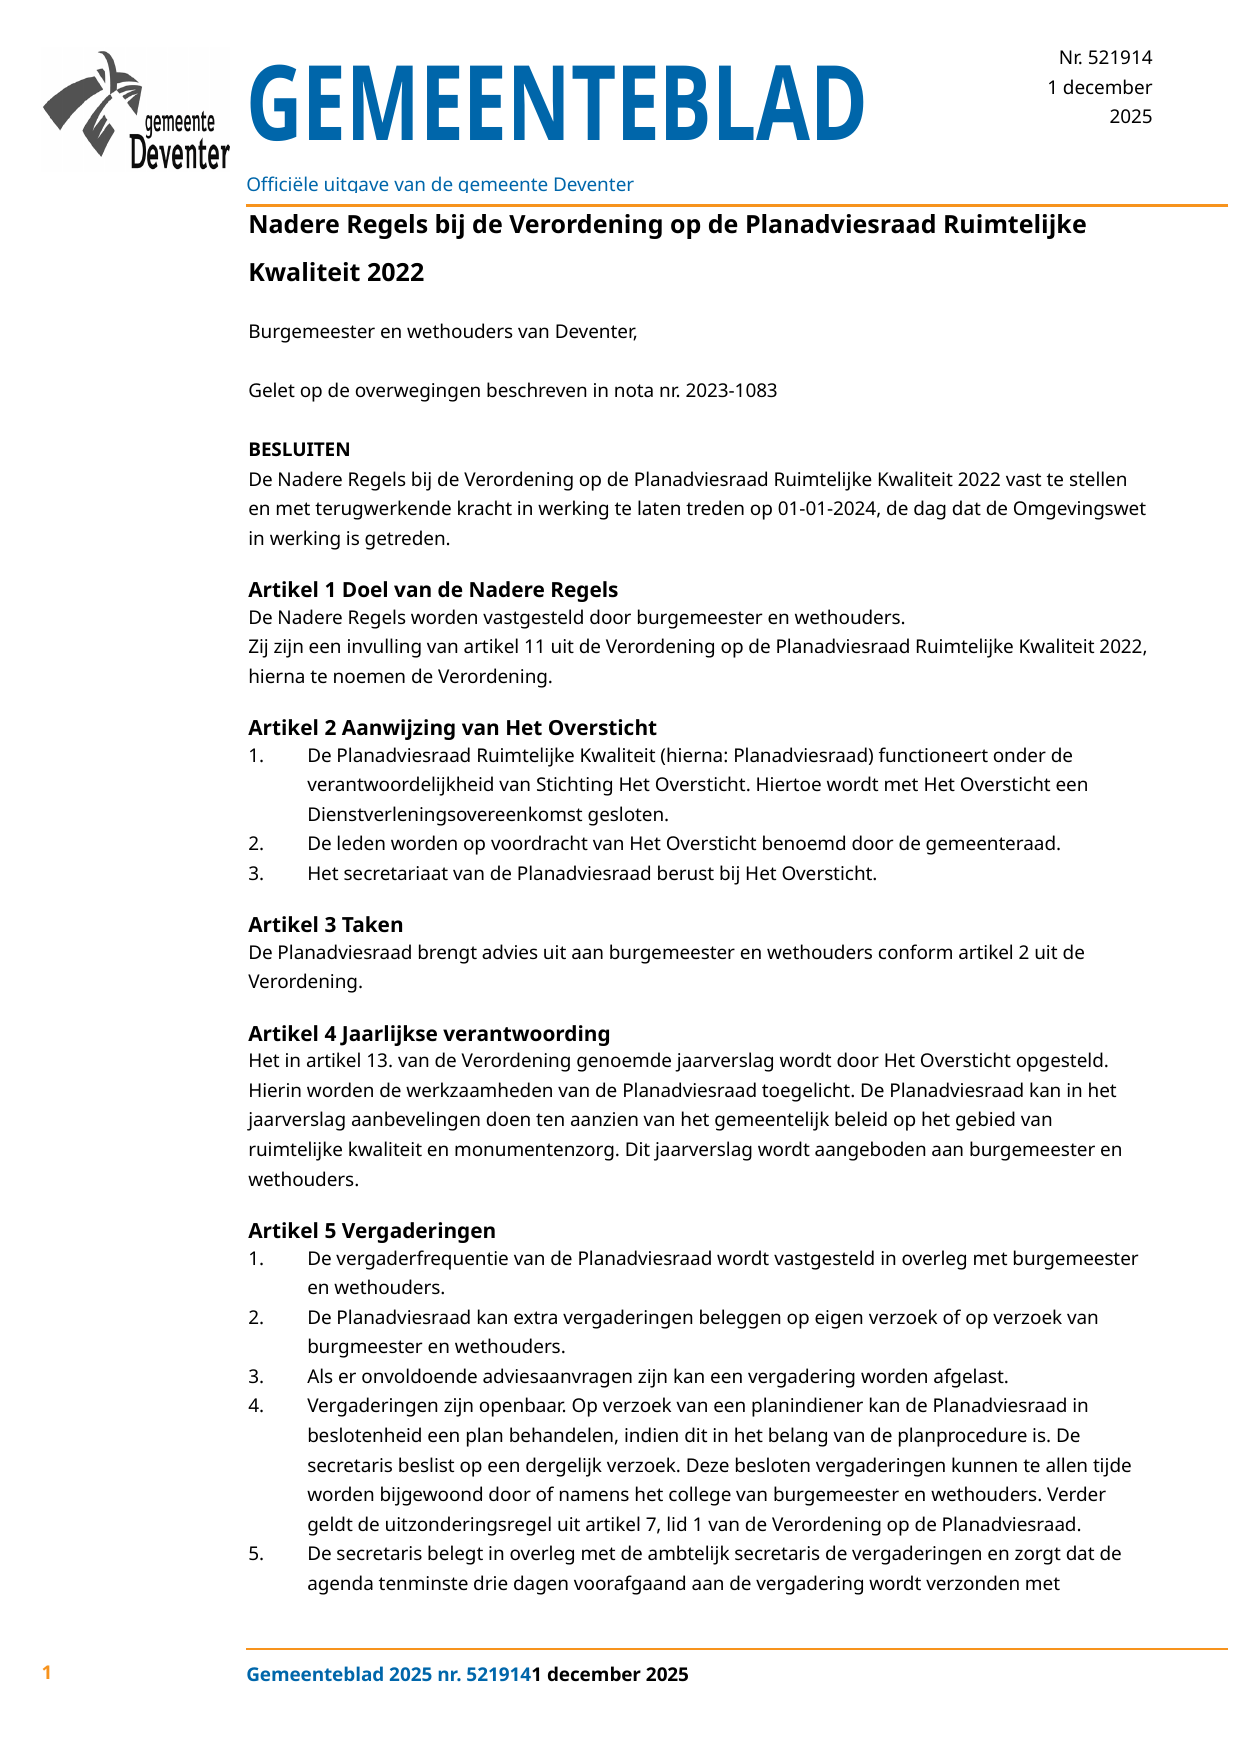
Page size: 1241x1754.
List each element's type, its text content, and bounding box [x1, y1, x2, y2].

text De Planadviesraad brengt advies uit aan burgemeester en wethouders conform artikel 2 uit de Verordening. [248, 939, 1152, 994]
text Burgemeester en wethouders van Deventer, [248, 318, 1152, 344]
list Het secretariaat van de Planadviesraad berust bij Het Oversticht. [248, 860, 1152, 886]
text BESLUITEN [248, 436, 1152, 462]
picture [41, 47, 231, 172]
text Het in artikel 13. van de Verordening genoemde jaarverslag wordt door Het Oversticht opgesteld. Hierin worden de werkzaamheden van de Planadviesraad toegelicht. De Planadviesraad kan in het jaarverslag aanbevelingen doen ten aanzien van het gemeentelijk beleid op het gebied van ruimtelijke kwaliteit en monumentenzorg. Dit jaarverslag wordt aangeboden aan burgemeester en wethouders. [248, 1047, 1152, 1192]
text De Nadere Regels bij de Verordening op de Planadviesraad Ruimtelijke Kwaliteit 2022 vast te stellen en met terugwerkende kracht in werking te laten treden op 01-01-2024, de dag dat de Omgevingswet in werking is getreden. [248, 466, 1152, 551]
text Artikel 3 Taken [248, 911, 1152, 939]
text Artikel 1 Doel van de Nadere Regels [248, 575, 1152, 604]
text Gelet op de overwegingen beschreven in nota nr. 2023-1083 [248, 377, 1152, 403]
text Nadere Regels bij de Verordening op de Planadviesraad Ruimtelijke Kwaliteit 2022 [248, 207, 1152, 288]
list De secretaris belegt in overleg met de ambtelijk secretaris de vergaderingen en zorgt dat de agenda tenminste drie dagen voorafgaand aan de vergadering wordt verzonden met [248, 1541, 1152, 1596]
text Artikel 4 Jaarlijkse verantwoording [248, 1019, 1152, 1047]
list De vergaderfrequentie van de Planadviesraad wordt vastgesteld in overleg met burgemeester en wethouders. [248, 1245, 1152, 1300]
text Zij zijn een invulling van artikel 11 uit de Verordening op de Planadviesraad Ruimtelijke Kwaliteit 2022, hierna te noemen de Verordening. [248, 633, 1152, 689]
list Als er onvoldoende adviesaanvragen zijn kan een vergadering worden afgelast. [248, 1363, 1152, 1389]
list De leden worden op voordracht van Het Oversticht benoemd door de gemeenteraad. [248, 831, 1152, 856]
text De Nadere Regels worden vastgesteld door burgemeester en wethouders. [248, 604, 1152, 629]
list Vergaderingen zijn openbaar. Op verzoek van een planindiener kan de Planadviesraad in beslotenheid een plan behandelen, indien dit in het belang van de planprocedure is. De secretaris beslist op een dergelijk verzoek. Deze besloten vergaderingen kunnen te allen tijde worden bijgewoond door of namens het college van burgemeester en wethouders. Verder geldt de uitzonderingsregel uit artikel 7, lid 1 van de Verordening op de Planadviesraad. [248, 1393, 1152, 1537]
text Artikel 2 Aanwijzing van Het Oversticht [248, 713, 1152, 742]
list De Planadviesraad kan extra vergaderingen beleggen op eigen verzoek of op verzoek van burgmeester en wethouders. [248, 1304, 1152, 1359]
list De Planadviesraad Ruimtelijke Kwaliteit (hierna: Planadviesraad) functioneert onder de verantwoordelijkheid van Stichting Het Oversticht. Hiertoe wordt met Het Oversticht een Dienstverleningsovereenkomst gesloten. [248, 742, 1152, 827]
text Artikel 5 Vergaderingen [248, 1216, 1152, 1245]
